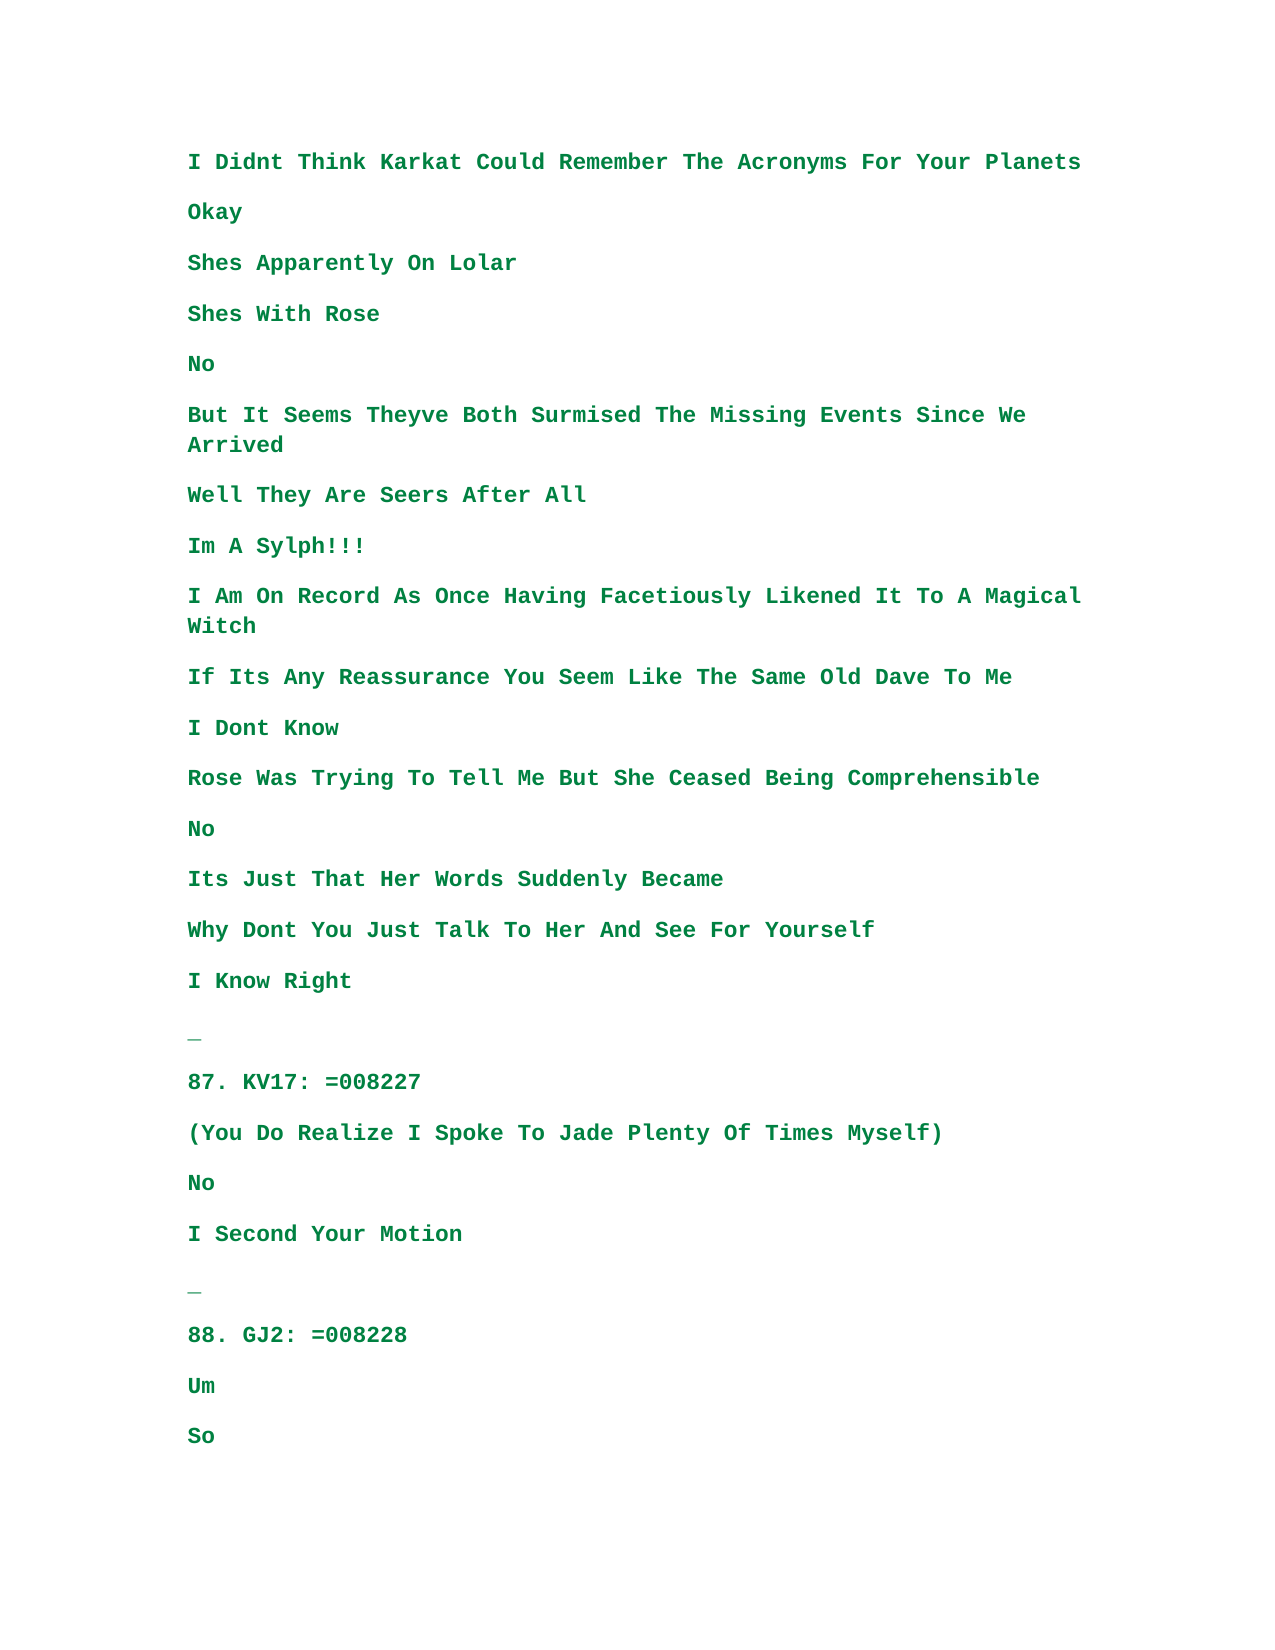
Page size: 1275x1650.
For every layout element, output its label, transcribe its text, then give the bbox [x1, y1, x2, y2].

text No [187, 352, 1087, 378]
text _ [187, 1019, 1087, 1046]
text No [187, 1171, 1087, 1197]
text Um [187, 1374, 1087, 1400]
text If Its Any Reassurance You Seem Like The Same Old Dave To Me [187, 665, 1087, 691]
text So [187, 1424, 1087, 1451]
text Okay [187, 201, 1087, 227]
text I Didnt Think Karkat Could Remember The Acronyms For Your Planets [187, 150, 1087, 176]
text I Second Your Motion [187, 1222, 1087, 1248]
text 88. GJ2: =008228 [187, 1323, 1087, 1349]
text I Dont Know [187, 716, 1087, 742]
text No [187, 817, 1087, 843]
text Rose Was Trying To Tell Me But She Ceased Being Comprehensible [187, 766, 1087, 792]
text But It Seems Theyve Both Surmised The Missing Events Since We Arrived [187, 403, 1087, 459]
text (You Do Realize I Spoke To Jade Plenty Of Times Myself) [187, 1121, 1087, 1147]
text Shes With Rose [187, 302, 1087, 328]
text 87. KV17: =008227 [187, 1070, 1087, 1096]
text I Know Right [187, 969, 1087, 995]
text I Am On Record As Once Having Facetiously Likened It To A Magical Witch [187, 585, 1087, 641]
text _ [187, 1273, 1087, 1299]
text Why Dont You Just Talk To Her And See For Yourself [187, 918, 1087, 944]
text Im A Sylph!!! [187, 534, 1087, 560]
text Shes Apparently On Lolar [187, 251, 1087, 277]
text Its Just That Her Words Suddenly Became [187, 868, 1087, 894]
text Well They Are Seers After All [187, 483, 1087, 509]
